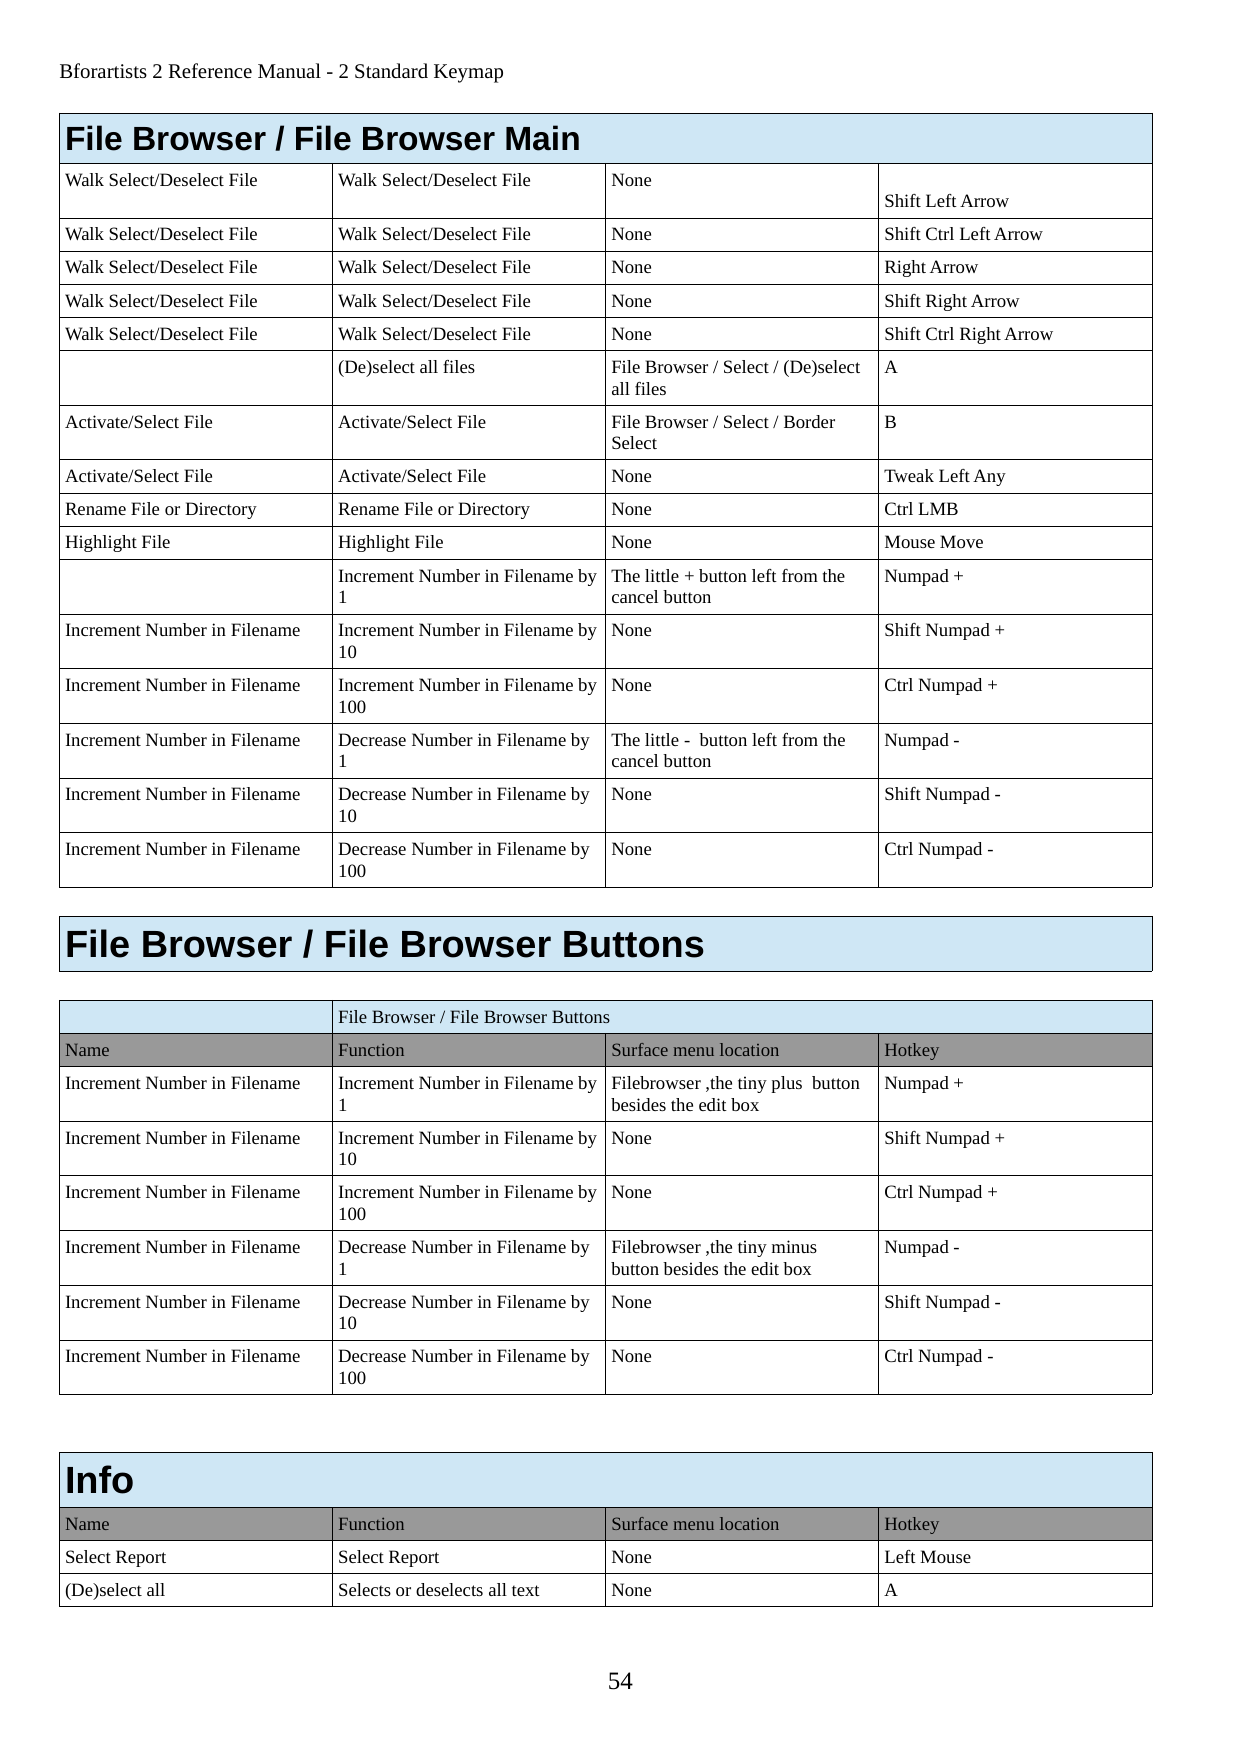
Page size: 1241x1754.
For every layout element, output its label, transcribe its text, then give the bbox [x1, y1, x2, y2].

table_cell Shift Ctrl Left Arrow [879, 219, 1152, 251]
table_cell Ctrl Numpad - [879, 833, 1152, 887]
table_header Info [60, 1453, 1152, 1507]
table_cell Increment Number in Filename by 100 [333, 1176, 605, 1230]
table_cell Increment Number in Filename [60, 1122, 332, 1175]
table_cell Decrease Number in Filename by 100 [333, 1341, 605, 1394]
table_cell Numpad + [879, 560, 1152, 613]
table_cell Walk Select/Deselect File [60, 164, 332, 217]
table_cell None [606, 615, 878, 668]
table_cell None [606, 833, 878, 887]
table_cell Filebrowser ,the tiny plus button besides the edit box [606, 1067, 878, 1121]
table_cell Increment Number in Filename [60, 1176, 332, 1230]
table_cell Walk Select/Deselect File [60, 285, 332, 317]
table_cell Shift Ctrl Right Arrow [879, 318, 1152, 350]
table_cell The little - button left from the cancel button [606, 724, 878, 777]
table_cell A [879, 1574, 1152, 1606]
table_cell Function [333, 1034, 605, 1066]
table_cell Activate/Select File [333, 460, 605, 492]
table_cell Left Mouse [879, 1541, 1152, 1573]
table_cell Ctrl Numpad + [879, 1176, 1152, 1230]
table_cell Highlight File [333, 527, 605, 559]
table_cell Shift Numpad + [879, 1122, 1152, 1175]
table_cell Walk Select/Deselect File [333, 318, 605, 350]
table_cell Walk Select/Deselect File [333, 285, 605, 317]
table_cell Decrease Number in Filename by 10 [333, 1286, 605, 1339]
table_cell Surface menu location [606, 1508, 878, 1540]
table_cell Rename File or Directory [60, 494, 332, 526]
table_cell [60, 560, 332, 613]
table_cell Tweak Left Any [879, 460, 1152, 492]
table_cell Increment Number in Filename [60, 1067, 332, 1121]
table_cell Walk Select/Deselect File [333, 219, 605, 251]
table_cell Shift Left Arrow [879, 164, 1152, 217]
table_cell Increment Number in Filename [60, 1231, 332, 1285]
table_cell [60, 351, 332, 405]
table_cell Walk Select/Deselect File [333, 252, 605, 284]
table_cell Decrease Number in Filename by 1 [333, 1231, 605, 1285]
table_cell Numpad + [879, 1067, 1152, 1121]
table_cell Increment Number in Filename [60, 615, 332, 668]
table_cell Walk Select/Deselect File [60, 318, 332, 350]
table_cell (De)select all [60, 1574, 332, 1606]
table_cell Increment Number in Filename [60, 669, 332, 723]
table_cell Surface menu location [606, 1034, 878, 1066]
table_cell Decrease Number in Filename by 100 [333, 833, 605, 887]
table_cell Walk Select/Deselect File [60, 252, 332, 284]
table_cell None [606, 1574, 878, 1606]
table_cell Ctrl LMB [879, 494, 1152, 526]
table_cell Selects or deselects all text [333, 1574, 605, 1606]
table_cell Select Report [60, 1541, 332, 1573]
table_cell File Browser / Select / (De)select all files [606, 351, 878, 405]
table_cell Filebrowser ,the tiny minus button besides the edit box [606, 1231, 878, 1285]
table_cell Increment Number in Filename [60, 1341, 332, 1394]
table_cell Name [60, 1508, 332, 1540]
table_cell The little + button left from the cancel button [606, 560, 878, 613]
table_cell Decrease Number in Filename by 1 [333, 724, 605, 777]
table_cell Increment Number in Filename by 1 [333, 560, 605, 613]
table_cell Name [60, 1034, 332, 1066]
table_cell File Browser / Select / Border Select [606, 406, 878, 459]
table_cell Hotkey [879, 1508, 1152, 1540]
table_cell None [606, 669, 878, 723]
table_cell None [606, 527, 878, 559]
table_cell None [606, 460, 878, 492]
table_cell Activate/Select File [333, 406, 605, 459]
table_cell Increment Number in Filename by 10 [333, 615, 605, 668]
table_cell Numpad - [879, 1231, 1152, 1285]
table_cell None [606, 1286, 878, 1339]
table_cell Function [333, 1508, 605, 1540]
table_header [60, 1001, 332, 1033]
table_cell Increment Number in Filename by 10 [333, 1122, 605, 1175]
table_cell None [606, 285, 878, 317]
table_cell None [606, 164, 878, 217]
table_cell Activate/Select File [60, 406, 332, 459]
table_cell Numpad - [879, 724, 1152, 777]
table_cell Shift Numpad - [879, 1286, 1152, 1339]
table_cell Shift Numpad + [879, 615, 1152, 668]
table_header File Browser / File Browser Buttons [60, 917, 1152, 971]
table_cell None [606, 1176, 878, 1230]
table_cell Mouse Move [879, 527, 1152, 559]
table_cell Shift Right Arrow [879, 285, 1152, 317]
table_cell Activate/Select File [60, 460, 332, 492]
table_cell Hotkey [879, 1034, 1152, 1066]
table_cell Right Arrow [879, 252, 1152, 284]
table_cell Increment Number in Filename by 1 [333, 1067, 605, 1121]
table_cell None [606, 1541, 878, 1573]
table_cell None [606, 779, 878, 832]
table_cell Decrease Number in Filename by 10 [333, 779, 605, 832]
table_cell Increment Number in Filename [60, 1286, 332, 1339]
table_cell Walk Select/Deselect File [60, 219, 332, 251]
table_cell Highlight File [60, 527, 332, 559]
table_cell None [606, 219, 878, 251]
table_cell Increment Number in Filename by 100 [333, 669, 605, 723]
table_cell A [879, 351, 1152, 405]
table_cell None [606, 1122, 878, 1175]
table_header File Browser / File Browser Buttons [333, 1001, 1152, 1033]
table_cell Rename File or Directory [333, 494, 605, 526]
table_cell Ctrl Numpad - [879, 1341, 1152, 1394]
table_cell None [606, 1341, 878, 1394]
table_cell Increment Number in Filename [60, 833, 332, 887]
table_cell Increment Number in Filename [60, 724, 332, 777]
table_cell Walk Select/Deselect File [333, 164, 605, 217]
table_cell Ctrl Numpad + [879, 669, 1152, 723]
table_cell None [606, 318, 878, 350]
table_cell None [606, 252, 878, 284]
table_cell Increment Number in Filename [60, 779, 332, 832]
table_cell Select Report [333, 1541, 605, 1573]
table_header File Browser / File Browser Main [60, 114, 1152, 163]
table_cell (De)select all files [333, 351, 605, 405]
table_cell B [879, 406, 1152, 459]
table_cell Shift Numpad - [879, 779, 1152, 832]
table_cell None [606, 494, 878, 526]
